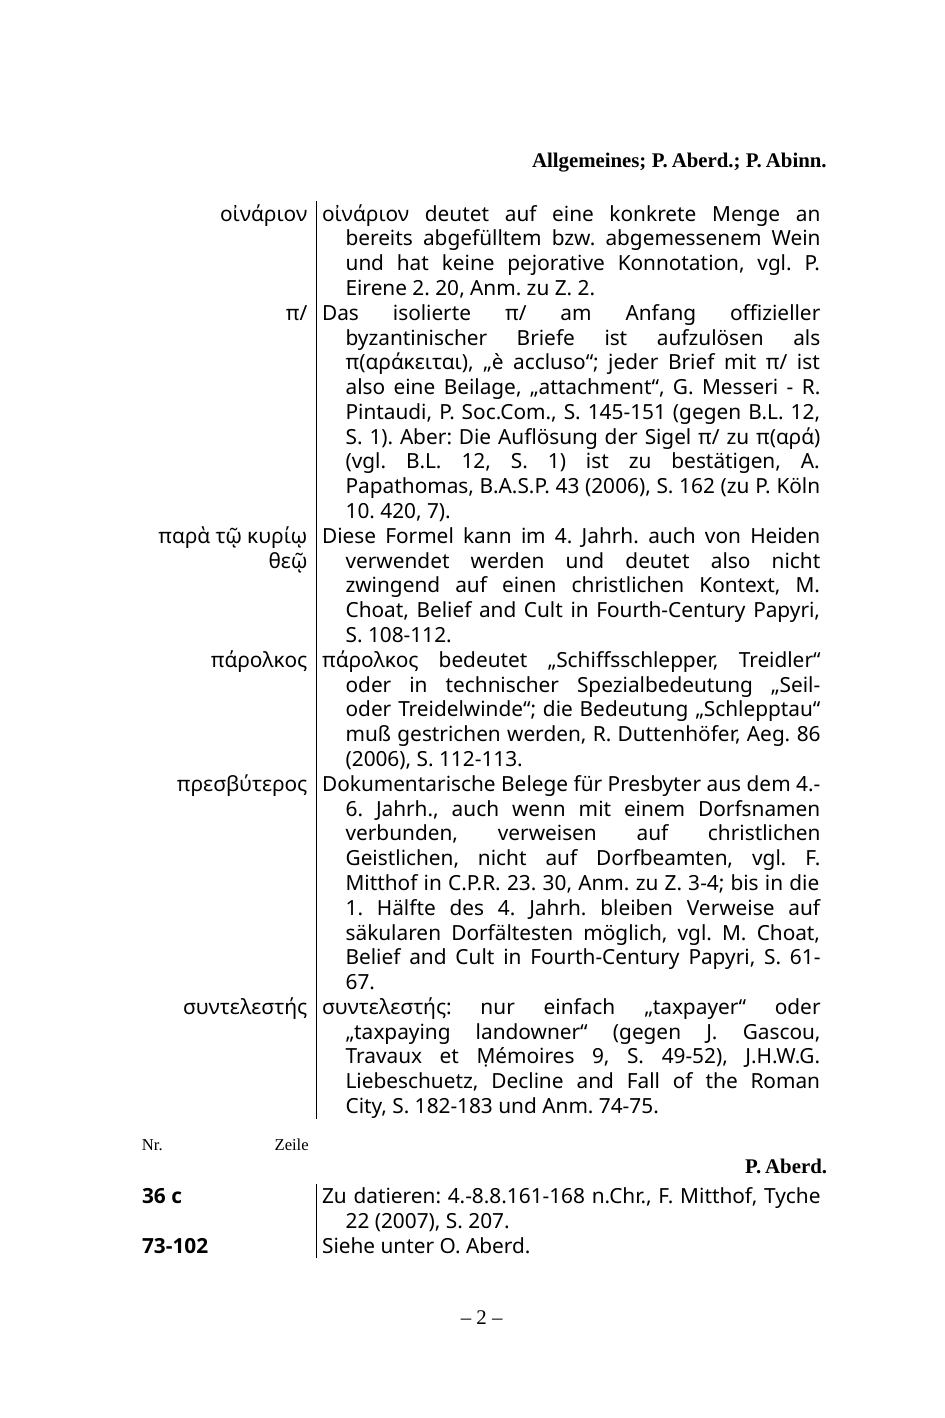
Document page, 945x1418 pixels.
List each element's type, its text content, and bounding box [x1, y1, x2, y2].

table_cell Dokumentarische Belege für Presbyter aus dem 4.-6. Jahrh., auch wenn mit einem Dorfsnamen verbunden, verweisen auf christlichen Geistlichen, nicht auf Dorfbeamten, vgl. F. Mitthof in C.P.R. 23. 30, Anm. zu Z. 3-4; bis in die 1. Hälfte des 4. Jahrh. bleiben Verweise auf säkularen Dorfältesten möglich, vgl. M. Choat, Belief and Cult in Fourth-Century Papyri, S. 61-67. [317, 771, 827, 994]
table_cell Diese Formel kann im 4. Jahrh. auch von Heiden verwendet werden und deutet also nicht zwingend auf einen christlichen Kontext, M. Choat, Belief and Cult in Fourth-Century Papyri, S. 108-112. [317, 524, 827, 647]
table_cell συντελεστής [136, 995, 316, 1118]
table_cell συντελεστής: nur einfach „taxpayer“ oder „taxpaying landowner“ (gegen J. Gascou, Travaux et Ṃémoires 9, S. 49-52), J.H.W.G. Liebeschuetz, Decline and Fall of the Roman City, S. 182-183 und Anm. 74-75. [317, 995, 827, 1118]
table_cell οἰνάριον [136, 201, 316, 300]
table_cell παρὰ τῷ κυρίῳ θεῷ [136, 524, 316, 647]
subtitle P. Aberd. [136, 1154, 827, 1178]
table_cell πάρολκος [136, 648, 316, 771]
table_cell π/ [136, 300, 316, 523]
table_header Zu datieren: 4.-8.8.161-168 n.Chr., F. Mitthof, Tyche 22 (2007), S. 207. [317, 1184, 827, 1233]
table_cell Das isolierte π/ am Anfang offizieller byzantinischer Briefe ist aufzulösen als π(αράκειται), „è accluso“; jeder Brief mit π/ ist also eine Beilage, „attachment“, G. Messeri - R. Pintaudi, P. Soc.Com., S. 145-151 (gegen B.L. 12, S. 1). Aber: Die Auflösung der Sigel π/ zu π(αρά) (vgl. B.L. 12, S. 1) ist zu bestätigen, A. Papathomas, B.A.S.P. 43 (2006), S. 162 (zu P. Köln 10. 420, 7). [317, 300, 827, 523]
table_cell πρεσβύτερος [136, 771, 316, 994]
table_cell οἰνάριον deutet auf eine konkrete Menge an bereits abgefülltem bzw. abgemessenem Wein und hat keine pejorative Konnotation, vgl. P. Eirene 2. 20, Anm. zu Z. 2. [317, 201, 827, 300]
table_header 36 c [136, 1184, 316, 1233]
table_cell Siehe unter O. Aberd. [317, 1233, 827, 1258]
table_cell πάρολκος bedeutet „Schiffsschlepper, Treidler“ oder in technischer Spezialbedeutung „Seil- oder Treidelwinde“; die Bedeutung „Schlepptau“ muß gestrichen werden, R. Duttenhöfer, Aeg. 86 (2006), S. 112-113. [317, 648, 827, 771]
text Nr. Zeile [136, 1135, 827, 1154]
table_cell 73-102 [136, 1233, 316, 1258]
